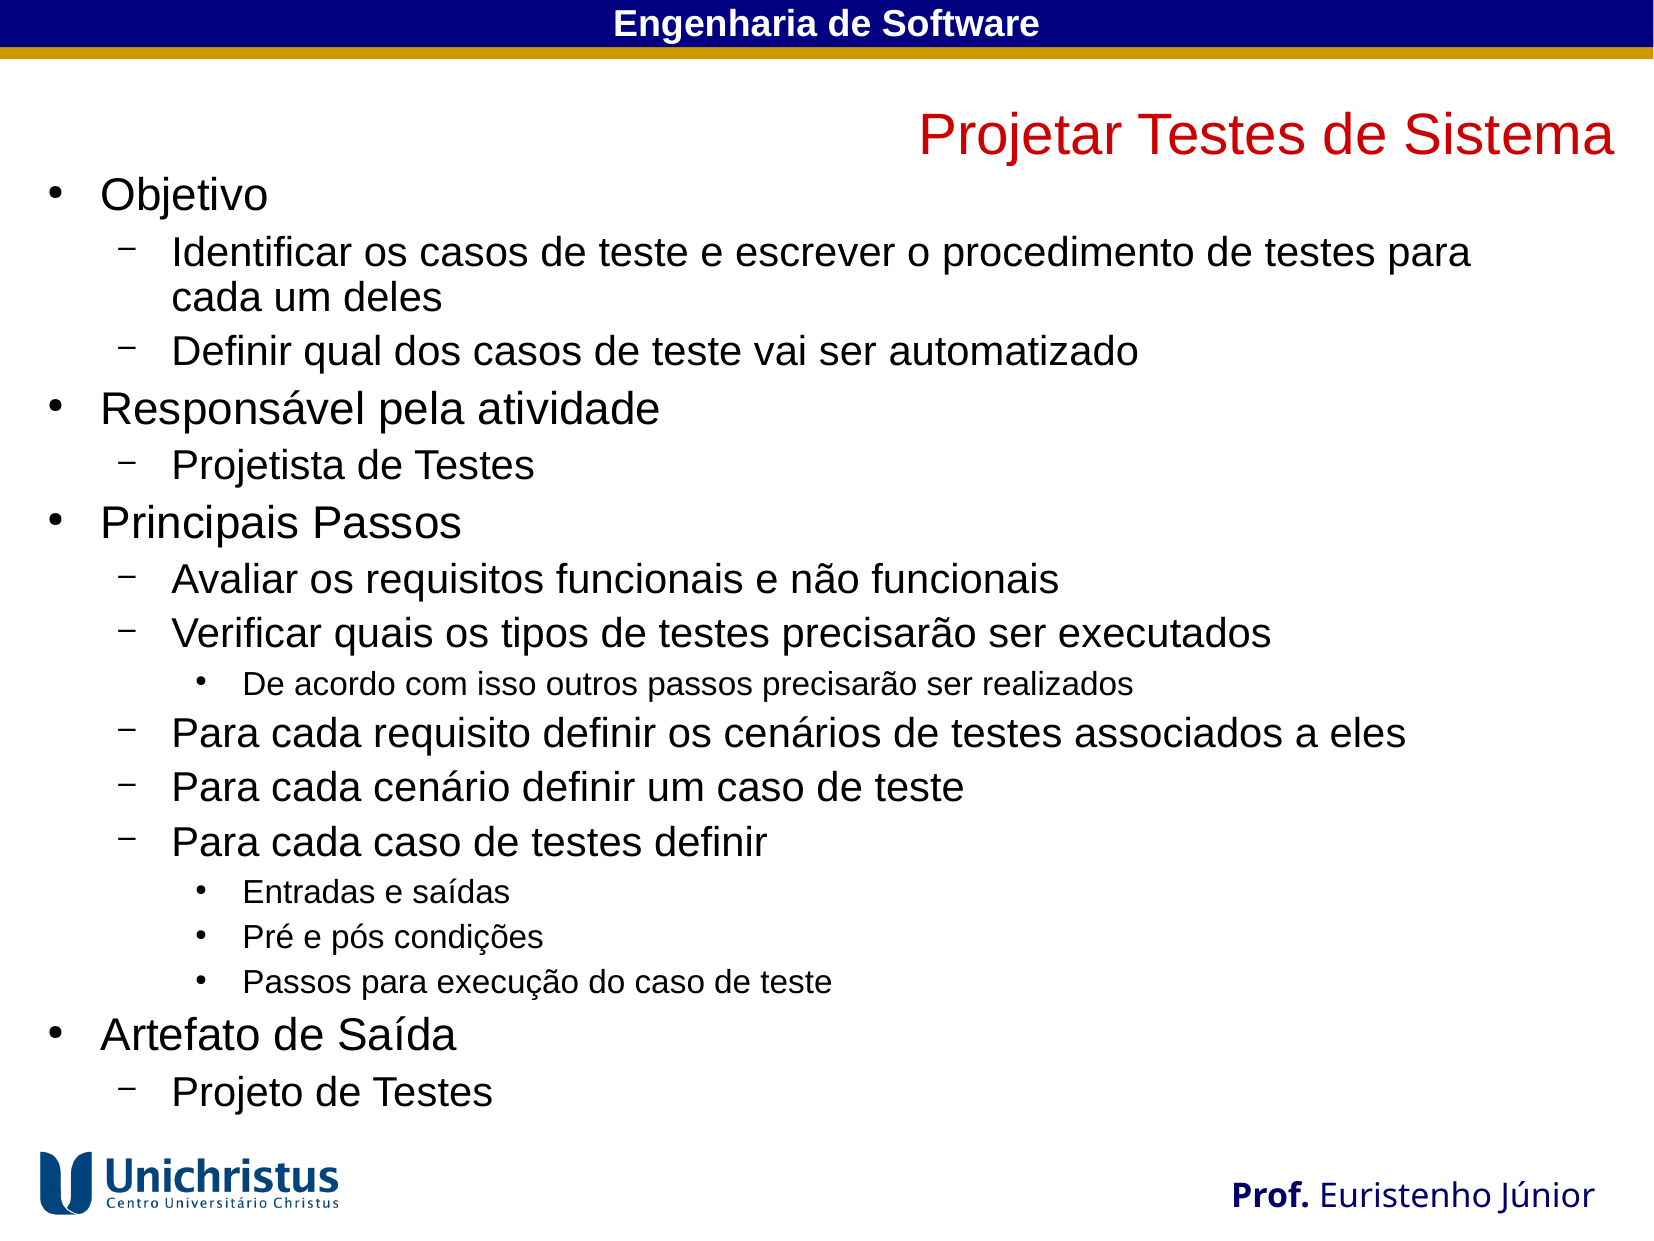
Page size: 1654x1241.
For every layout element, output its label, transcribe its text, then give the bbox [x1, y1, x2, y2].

picture [35, 1148, 343, 1217]
text_box [0, 48, 1654, 60]
list Objetivo Identificar os casos de teste e escrever o procedimento de testes para cada um deles Definir qual dos casos de teste vai ser automatizado Responsável pela atividade Projetista de Testes Principais Passos Avaliar os requisitos funcionais e não funcionais Verificar quais os tipos de testes precisarão ser executados De acordo com isso outros passos precisarão ser realizados Para cada requisito definir os cenários de testes associados a eles Para cada cenário definir um caso de teste Para cada caso de testes definir Entradas e saídas Pré e pós condições Passos para execução do caso de teste Artefato de Saída Projeto de Testes [14, 163, 1583, 1123]
text_box Engenharia de Software [0, 0, 1654, 48]
text_box Prof. Euristenho Júnior [1216, 1163, 1654, 1224]
text_box Projetar Testes de Sistema [903, 94, 1630, 189]
